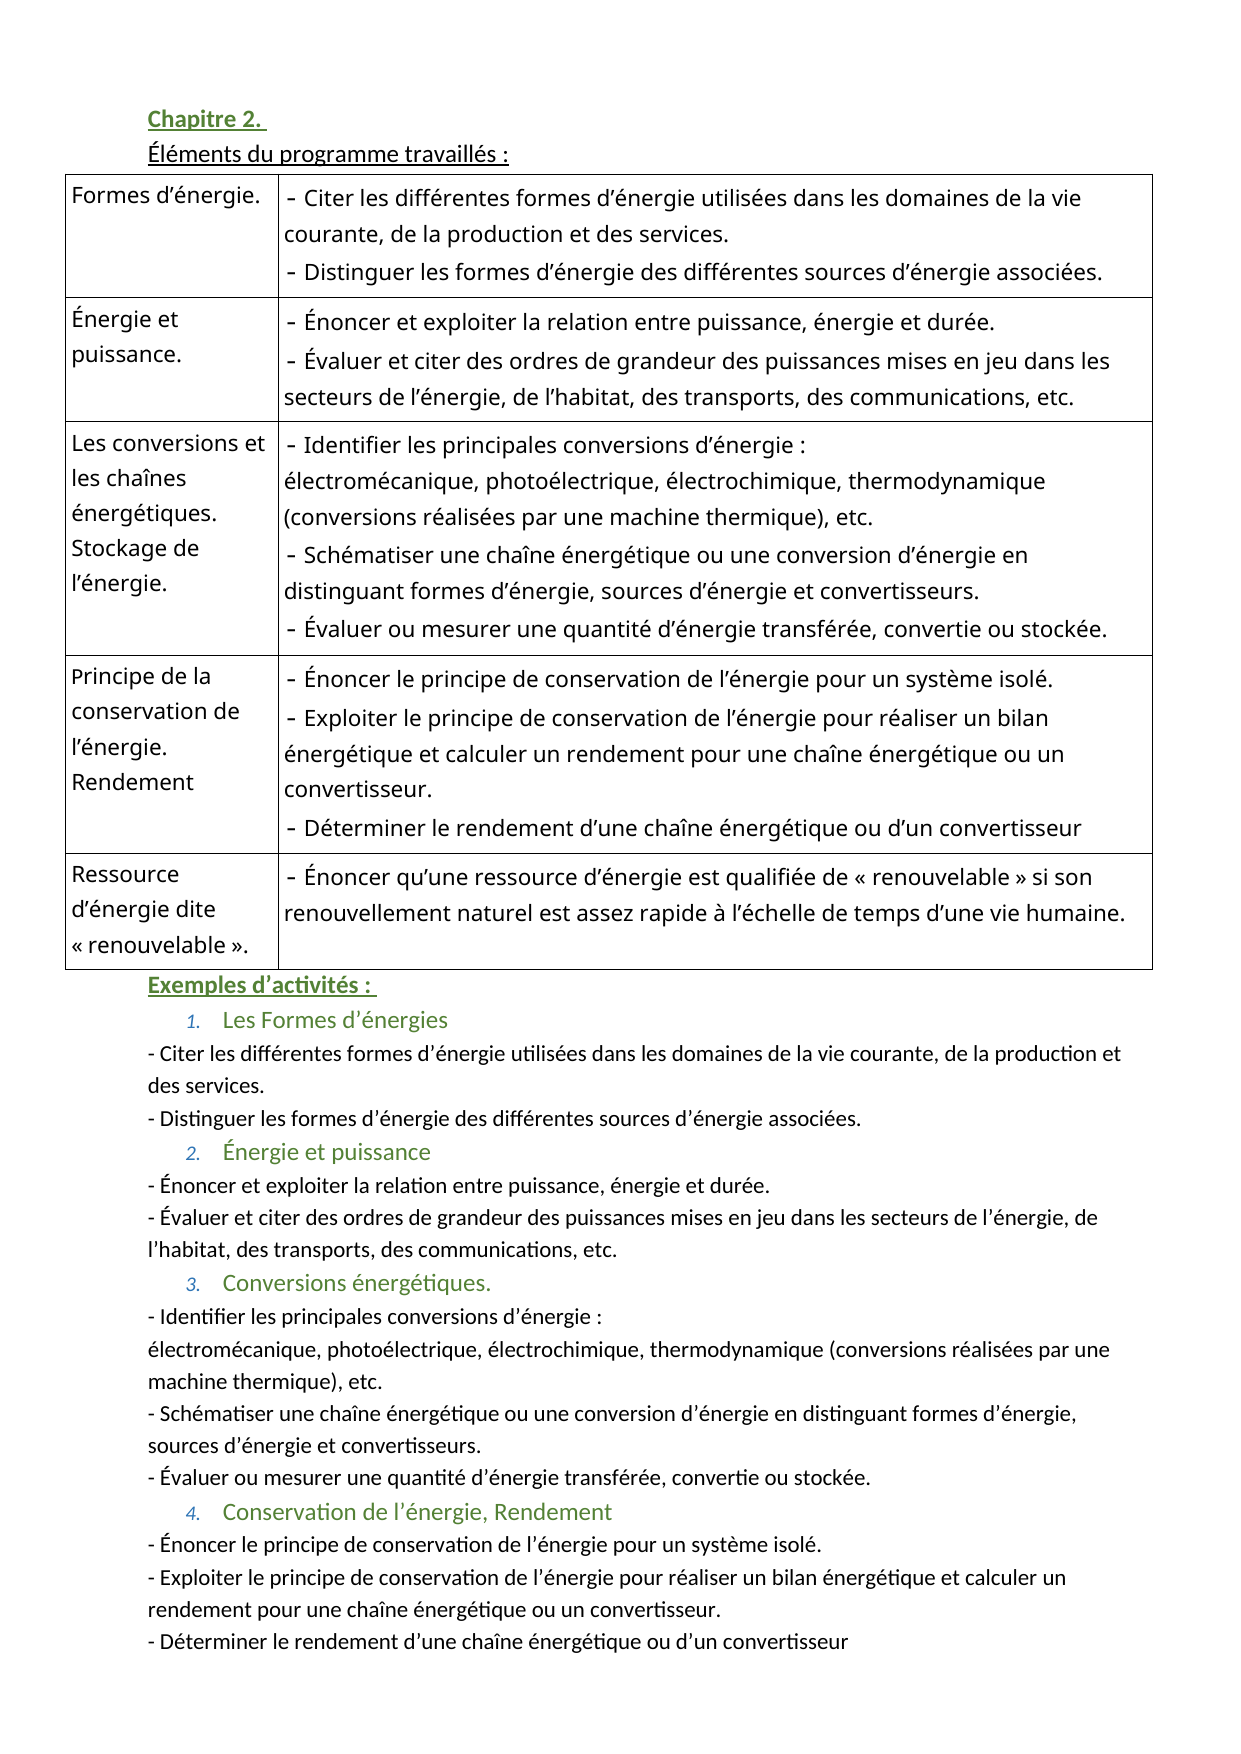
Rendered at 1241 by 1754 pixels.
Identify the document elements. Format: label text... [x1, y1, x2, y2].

text - Identifier les principales conversions d’énergie : électromécanique, photoélectrique, électrochimique, thermodynamique (conversions réalisées par une machine thermique), etc. - Schématiser une chaîne énergétique ou une conversion d’énergie en distinguant formes d’énergie, sources d’énergie et convertisseurs. - Évaluer ou mesurer une quantité d’énergie transférée, convertie ou stockée. [148, 1302, 1152, 1491]
table_cell - Énoncer qu’une ressource d’énergie est qualifiée de « renouvelable » si son renouvellement naturel est assez rapide à l’échelle de temps d’une vie humaine. [279, 854, 1152, 969]
text - Évaluer et citer des ordres de grandeur des puissances mises en jeu dans les secteurs de l’énergie, de l’habitat, des transports, des communications, etc. [148, 1203, 1152, 1263]
text - Énoncer le principe de conservation de l’énergie pour un système isolé. - Exploiter le principe de conservation de l’énergie pour réaliser un bilan énergétique et calculer un rendement pour une chaîne énergétique ou un convertisseur. - Déterminer le rendement d’une chaîne énergétique ou d’un convertisseur [148, 1531, 1152, 1655]
table_cell Ressource d’énergie dite « renouvelable ». [66, 854, 278, 969]
text Éléments du programme travaillés : [148, 138, 1152, 169]
list Conservation de l’énergie, Rendement [185, 1496, 1152, 1526]
table_cell - Énoncer et exploiter la relation entre puissance, énergie et durée. - Évaluer et citer des ordres de grandeur des puissances mises en jeu dans les secteurs de l’énergie, de l’habitat, des transports, des communications, etc. [279, 298, 1152, 421]
list Énergie et puissance [185, 1136, 1152, 1166]
text - Distinguer les formes d’énergie des différentes sources d’énergie associées. [148, 1104, 1152, 1132]
text Chapitre 2. [148, 103, 1152, 134]
list Les Formes d’énergies [185, 1004, 1152, 1035]
table_cell Les conversions et les chaînes énergétiques. Stockage de l’énergie. [66, 422, 278, 654]
text - Énoncer et exploiter la relation entre puissance, énergie et durée. [148, 1171, 1152, 1199]
text - Citer les différentes formes d’énergie utilisées dans les domaines de la vie courante, de la production et des services. [148, 1039, 1152, 1099]
table_cell - Énoncer le principe de conservation de l’énergie pour un système isolé. - Exploiter le principe de conservation de l’énergie pour réaliser un bilan énergétique et calculer un rendement pour une chaîne énergétique ou un convertisseur. - Déterminer le rendement d’une chaîne énergétique ou d’un convertisseur [279, 656, 1152, 853]
list Conversions énergétiques. [185, 1267, 1152, 1298]
table_cell - Identifier les principales conversions d’énergie : électromécanique, photoélectrique, électrochimique, thermodynamique (conversions réalisées par une machine thermique), etc. - Schématiser une chaîne énergétique ou une conversion d’énergie en distinguant formes d’énergie, sources d’énergie et convertisseurs. - Évaluer ou mesurer une quantité d’énergie transférée, convertie ou stockée. [279, 422, 1152, 654]
table_cell Énergie et puissance. [66, 298, 278, 421]
table_header Formes d’énergie. [66, 175, 278, 297]
table_header - Citer les différentes formes d’énergie utilisées dans les domaines de la vie courante, de la production et des services. - Distinguer les formes d’énergie des différentes sources d’énergie associées. [279, 175, 1152, 297]
text Exemples d’activités : [148, 970, 1152, 1000]
table_cell Principe de la conservation de l’énergie. Rendement [66, 656, 278, 853]
